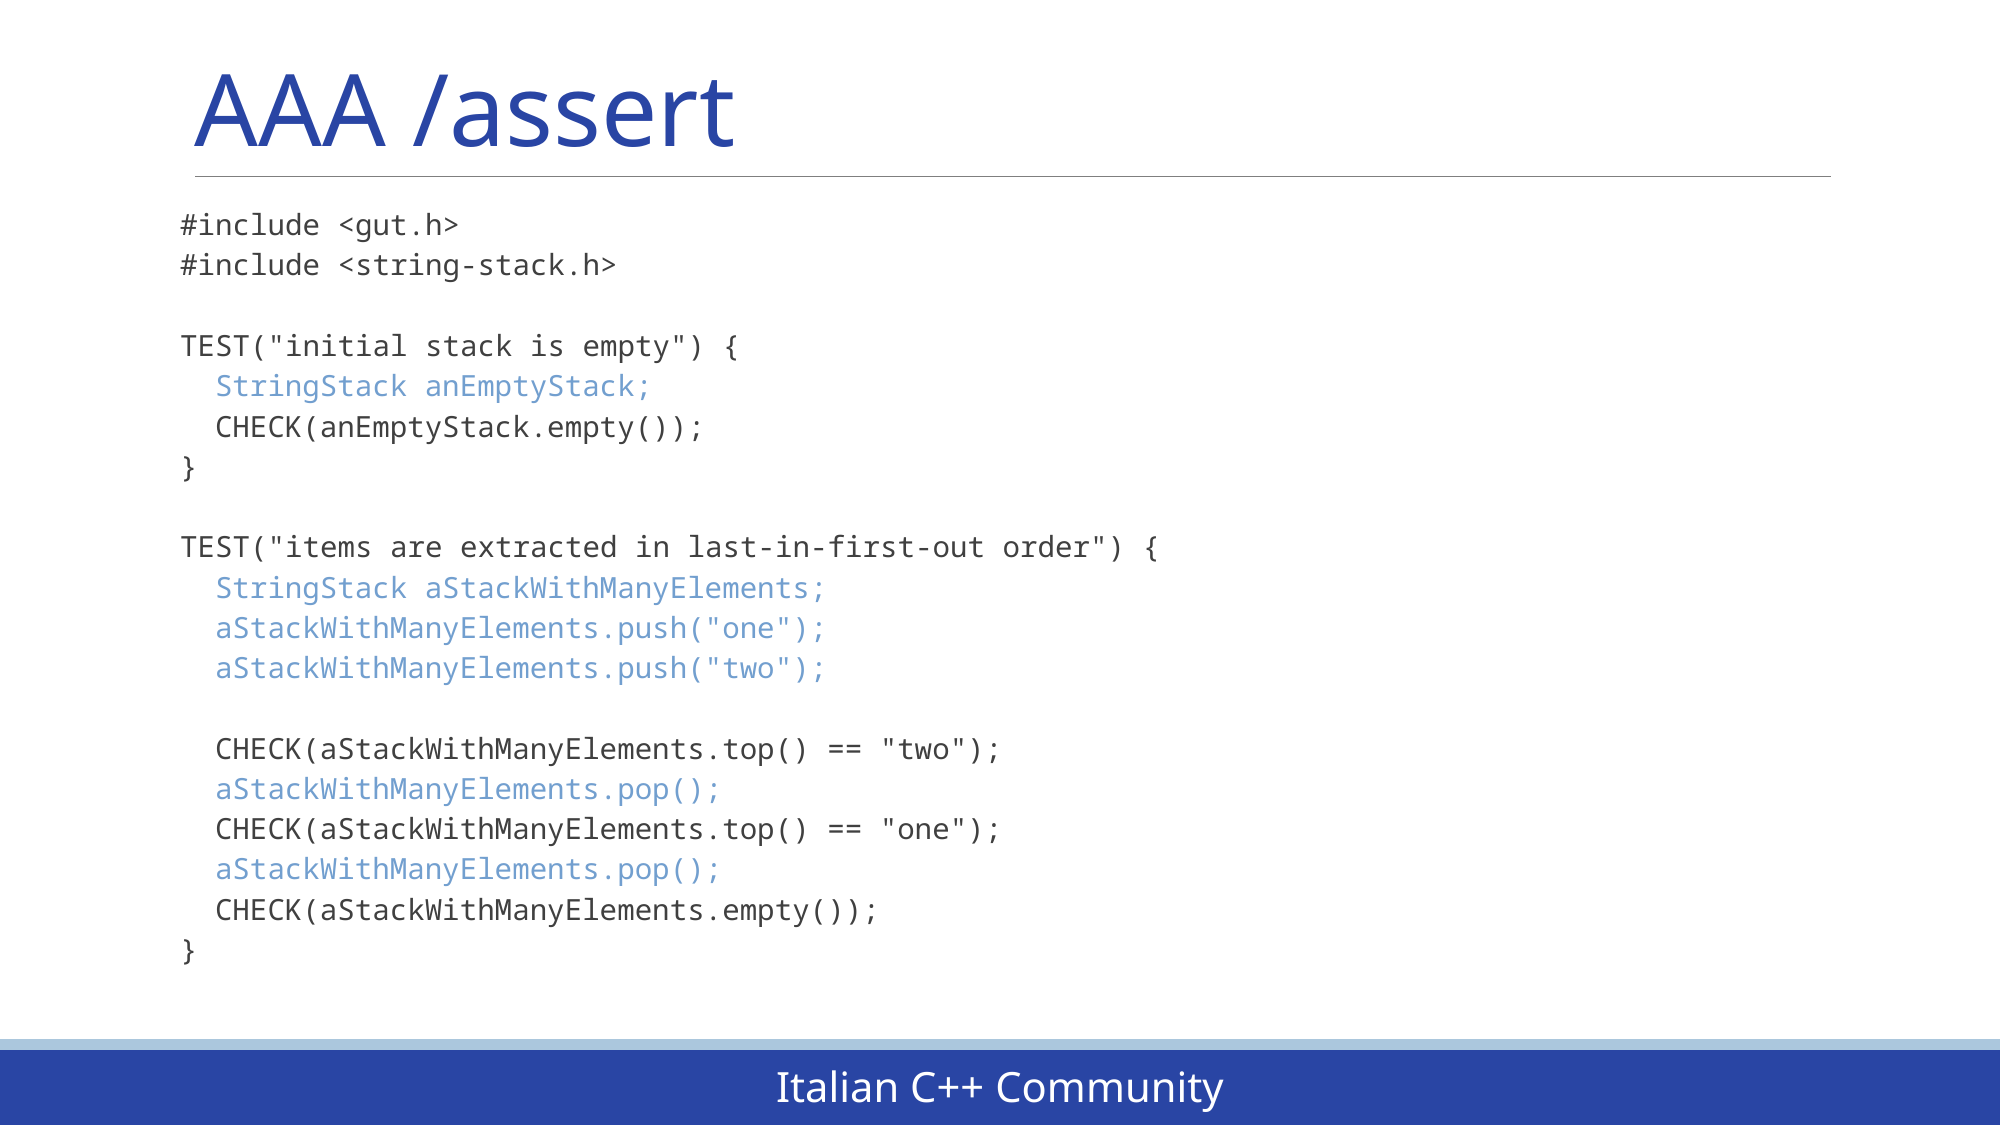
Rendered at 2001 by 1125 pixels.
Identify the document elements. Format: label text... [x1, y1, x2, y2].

title AAA /assert [179, 2, 1830, 175]
list #include <gut.h> #include <string-stack.h> TEST("initial stack is empty") { StringStack anEmptyStack; CHECK(anEmptyStack.empty()); } TEST("items are extracted in last-in-first-out order") { StringStack aStackWithManyElements; aStackWithManyElements.push("one"); aStackWithManyElements.push("two"); CHECK(aStackWithManyElements.top() == "two"); aStackWithManyElements.pop(); CHECK(aStackWithManyElements.top() == "one"); aStackWithManyElements.pop(); CHECK(aStackWithManyElements.empty()); } [179, 202, 1830, 1011]
